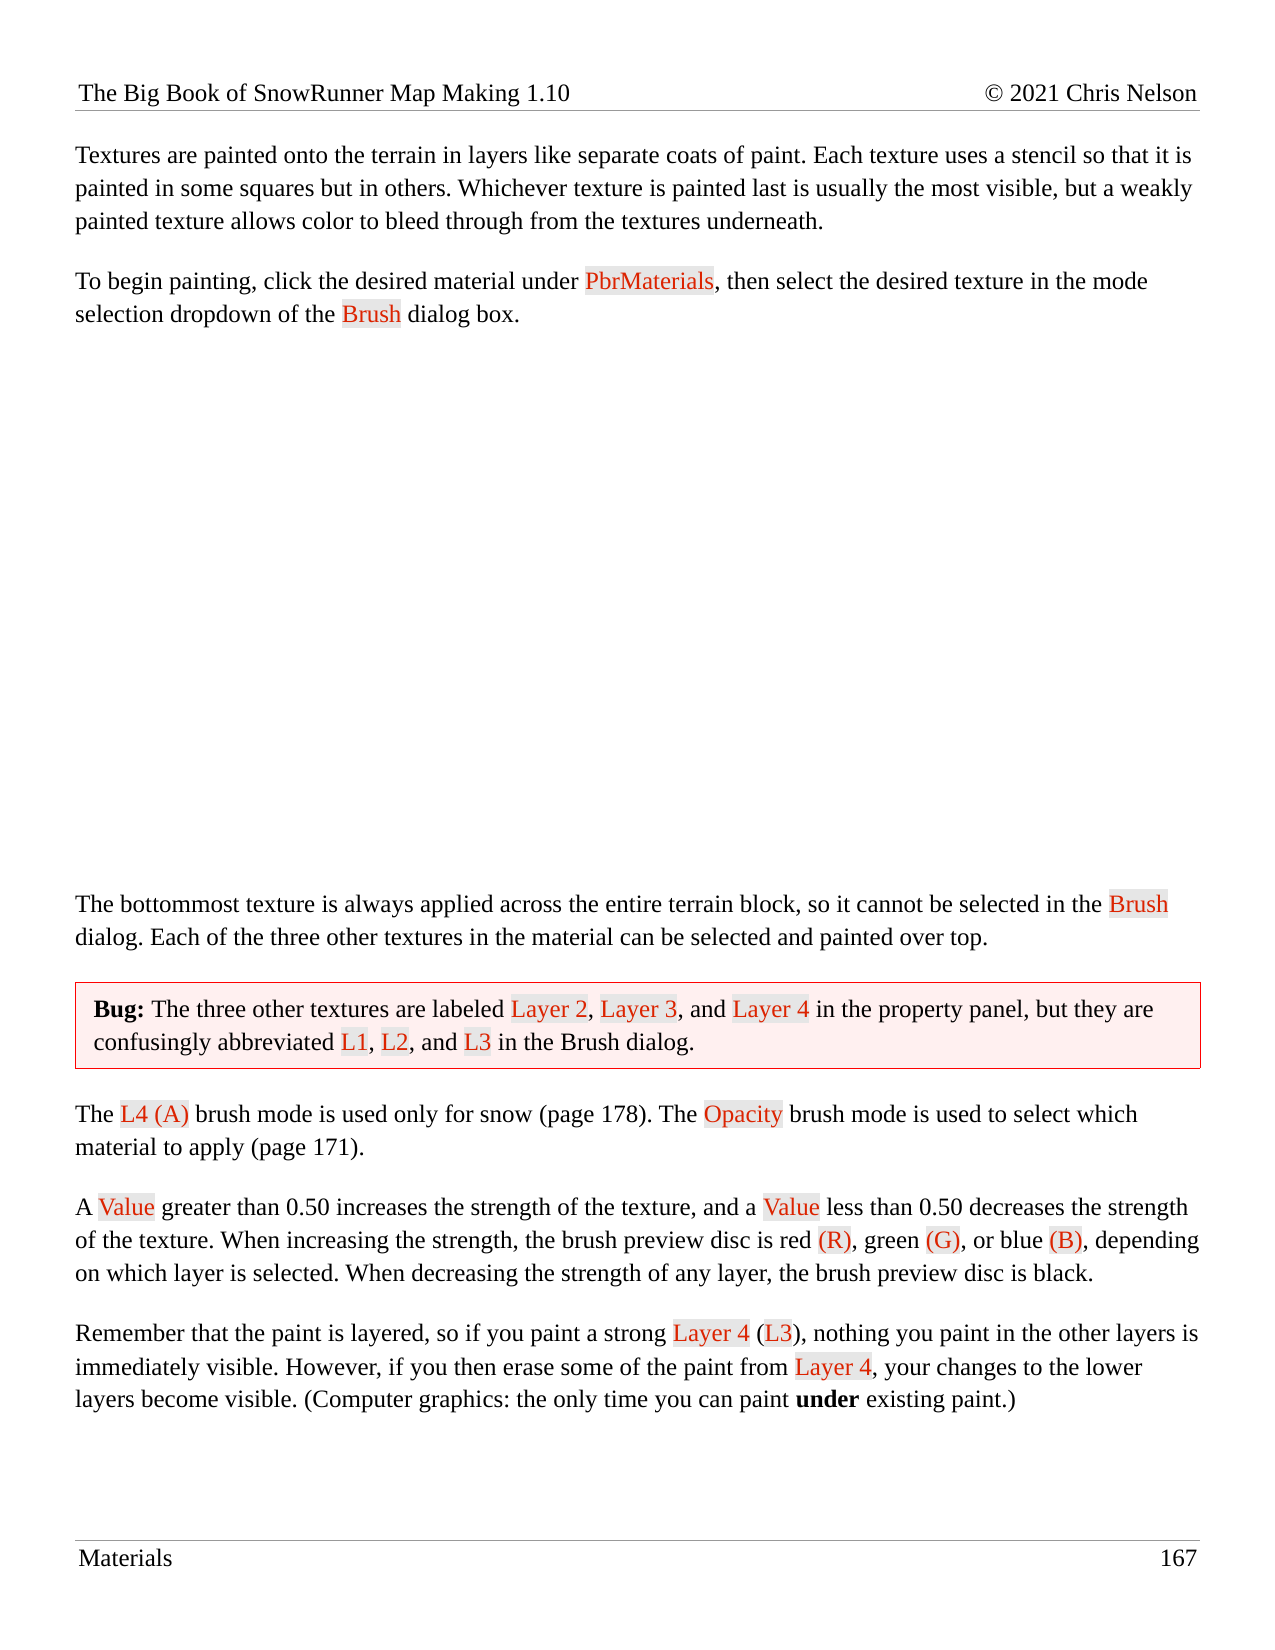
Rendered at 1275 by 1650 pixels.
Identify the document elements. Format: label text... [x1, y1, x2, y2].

list The three other textures are labeled Layer 2, Layer 3, and Layer 4 in the property panel, but they are confusingly abbreviated L1, L2, and L3 in the Brush dialog. [76, 983, 1200, 1068]
text A Value greater than 0.50 increases the strength of the texture, and a Value less than 0.50 decreases the strength of the texture. When increasing the strength, the brush preview disc is red (R), green (G), or blue (B), depending on which layer is selected. When decreasing the strength of any layer, the brush preview disc is black. [75, 1192, 1200, 1287]
text The L4 (A) brush mode is used only for snow (page 178). The Opacity brush mode is used to select which material to apply (page 171). [75, 1099, 1200, 1161]
text The bottommost texture is always applied across the entire terrain block, so it cannot be selected in the Brush dialog. Each of the three other textures in the material can be selected and painted over top. [75, 889, 1200, 951]
text To begin painting, click the desired material under PbrMaterials, then select the desired texture in the mode selection dropdown of the Brush dialog box. [75, 266, 1200, 328]
text Textures are painted onto the terrain in layers like separate coats of paint. Each texture uses a stencil so that it is painted in some squares but in others. Whichever texture is painted last is usually the most visible, but a weakly painted texture allows color to bleed through from the textures underneath. [75, 140, 1200, 235]
text Remember that the paint is layered, so if you paint a strong Layer 4 (L3), nothing you paint in the other layers is immediately visible. However, if you then erase some of the paint from Layer 4, your changes to the lower layers become visible. (Computer graphics: the only time you can paint under existing paint.) [75, 1318, 1200, 1413]
